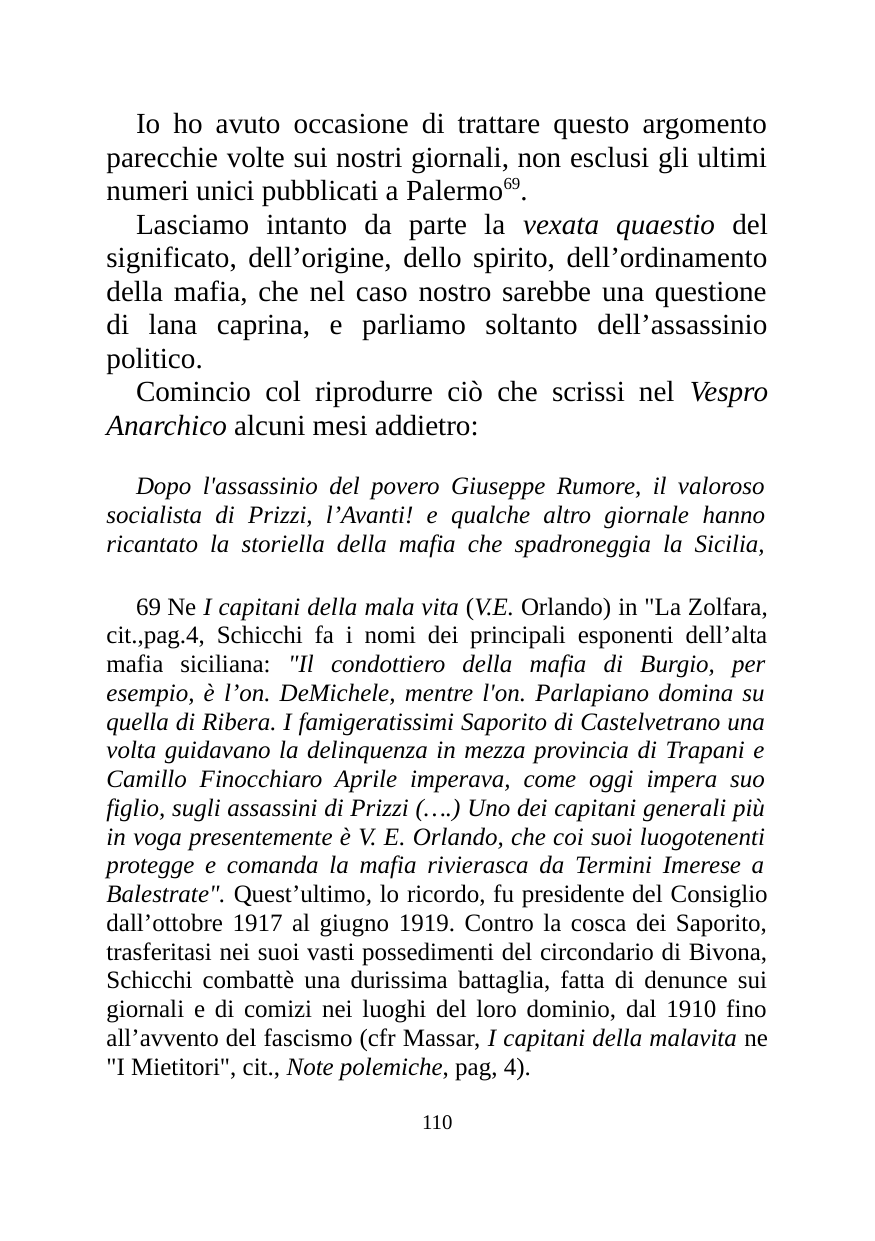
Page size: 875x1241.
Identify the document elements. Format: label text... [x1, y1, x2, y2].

text Io ho avuto occasione di trattare questo argomento parecchie volte sui nostri giornali, non esclusi gli ultimi numeri unici pubblicati a Palermo. [106, 106, 768, 207]
text Lasciamo intanto da parte la vexata quaestio del significato, dell’origine, dello spirito, dell’ordinamento della mafia, che nel caso nostro sarebbe una questione di lana caprina, e parliamo soltanto dell’assassinio politico. [106, 207, 768, 374]
text Dopo l'assassinio del povero Giuseppe Rumore, il valoroso socialista di Prizzi, l’Avanti! e qualche altro giornale hanno ricantato la storiella della mafia che spadroneggia la Sicilia, [106, 471, 768, 557]
text Comincio col riprodurre ciò che scrissi nel Vespro Anarchico alcuni mesi addietro: [106, 374, 768, 442]
text Ne I capitani della mala vita (V.E. Orlando) in "La Zolfara, cit.,pag.4, Schicchi fa i nomi dei principali esponenti dell’alta mafia siciliana: "Il condottiero della mafia di Burgio, per esempio, è l’on. DeMichele, mentre l'on. Parlapiano domina su quella di Ribera. I famigeratissimi Saporito di Castelvetrano una volta guidavano la delinquenza in mezza provincia di Trapani e Camillo Finocchiaro Aprile imperava, come oggi impera suo figlio, sugli assassini di Prizzi (….) Uno dei capitani generali più in voga presentemente è V. E. Orlando, che coi suoi luogotenenti protegge e comanda la mafia rivierasca da Termini Imerese a Balestrate". Quest’ultimo, lo ricordo, fu presidente del Consiglio dall’ottobre 1917 al giugno 1919. Contro la cosca dei Saporito, trasferitasi nei suoi vasti possedimenti del circondario di Bivona, Schicchi combattè una durissima battaglia, fatta di denunce sui giornali e di comizi nei luoghi del loro dominio, dal 1910 fino all’avvento del fascismo (cfr Massar, I capitani della malavita ne "I Mietitori", cit., Note polemiche, pag, 4). [106, 592, 768, 1080]
